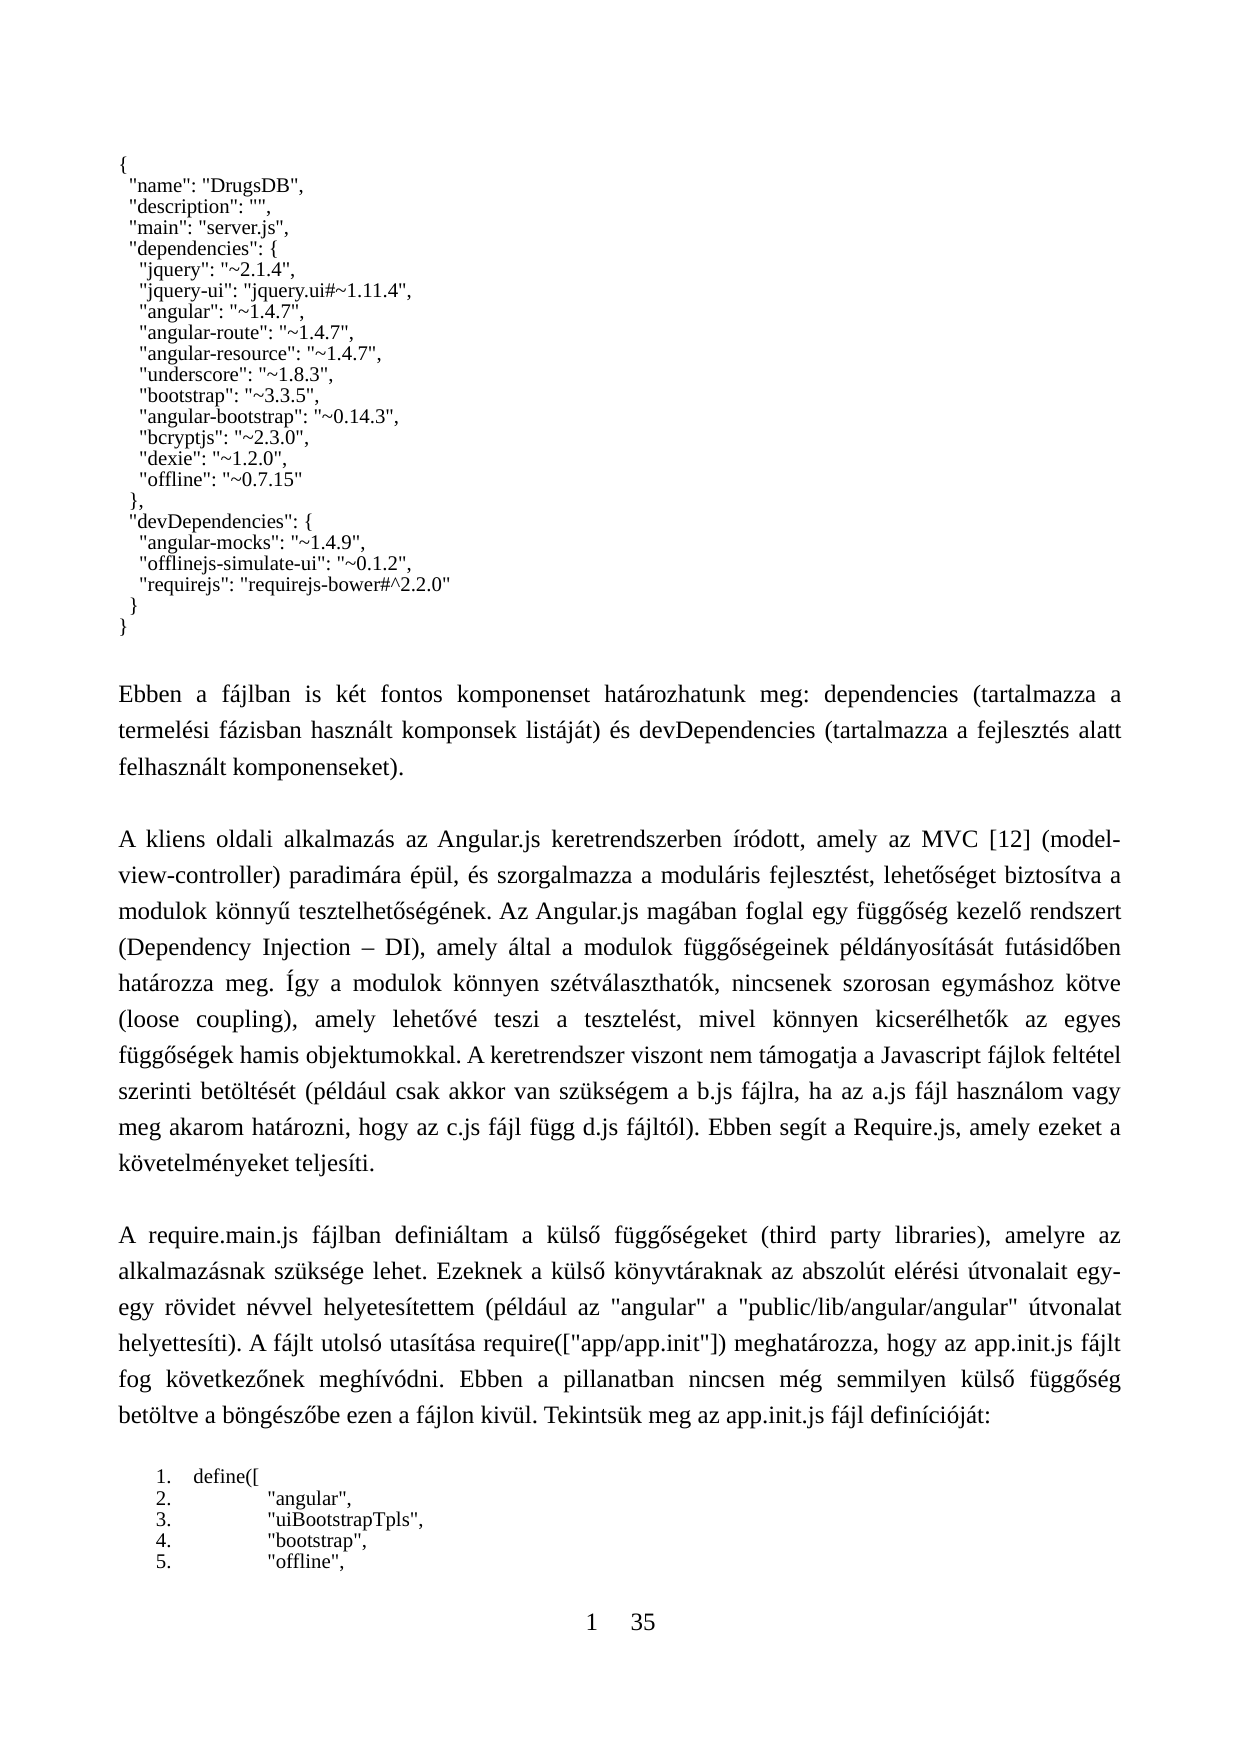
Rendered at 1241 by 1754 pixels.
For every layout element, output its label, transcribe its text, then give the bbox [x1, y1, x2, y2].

subtitle "angular-mocks": "~1.4.9", [118, 533, 1122, 554]
subtitle "angular", [156, 1488, 1122, 1509]
subtitle "name": "DrugsDB", [118, 175, 1122, 196]
subtitle "jquery": "~2.1.4", [118, 259, 1122, 280]
subtitle "angular-resource": "~1.4.7", [118, 343, 1122, 364]
subtitle A kliens oldali alkalmazás az Angular.js keretrendszerben íródott, amely az MVC [12] (model-view-controller) paradimára épül, és szorgalmazza a moduláris fejlesztést, lehetőséget biztosítva a modulok könnyű tesztelhetőségének. Az Angular.js magában foglal egy függőség kezelő rendszert (Dependency Injection – DI), amely által a modulok függőségeinek példányosítását futásidőben határozza meg. Így a modulok könnyen szétválaszthatók, nincsenek szorosan egymáshoz kötve (loose coupling), amely lehetővé teszi a tesztelést, mivel könnyen kicserélhetők az egyes függőségek hamis objektumokkal. A keretrendszer viszont nem támogatja a Javascript fájlok feltétel szerinti betöltését (például csak akkor van szükségem a b.js fájlra, ha az a.js fájl használom vagy meg akarom határozni, hogy az c.js fájl függ d.js fájltól). Ebben segít a Require.js, amely ezeket a követelményeket teljesíti. [118, 818, 1122, 1179]
subtitle "bcryptjs": "~2.3.0", [118, 428, 1122, 449]
subtitle "description": "", [118, 196, 1122, 217]
subtitle "offlinejs-simulate-ui": "~0.1.2", [118, 554, 1122, 575]
subtitle "angular-route": "~1.4.7", [118, 322, 1122, 343]
subtitle { [118, 154, 1122, 175]
subtitle "dependencies": { [118, 238, 1122, 259]
subtitle }, [118, 491, 1122, 512]
subtitle A require.main.js fájlban definiáltam a külső függőségeket (third party libraries), amelyre az alkalmazásnak szüksége lehet. Ezeknek a külső könyvtáraknak az abszolút elérési útvonalait egy-egy rövidet névvel helyetesítettem (például az "angular" a "public/lib/angular/angular" útvonalat helyettesíti). A fájlt utolsó utasítása require(["app/app.init"]) meghatározza, hogy az app.init.js fájlt fog következőnek meghívódni. Ebben a pillanatban nincsen még semmilyen külső függőség betöltve a böngészőbe ezen a fájlon kivül. Tekintsük meg az app.init.js fájl definícióját: [118, 1215, 1122, 1431]
subtitle "main": "server.js", [118, 217, 1122, 238]
subtitle } [118, 617, 1122, 638]
subtitle "offline", [156, 1551, 1122, 1572]
subtitle "angular-bootstrap": "~0.14.3", [118, 407, 1122, 428]
subtitle "uiBootstrapTpls", [156, 1509, 1122, 1530]
subtitle "bootstrap": "~3.3.5", [118, 386, 1122, 407]
subtitle "requirejs": "requirejs-bower#^2.2.0" [118, 575, 1122, 596]
subtitle "dexie": "~1.2.0", [118, 449, 1122, 470]
subtitle "devDependencies": { [118, 512, 1122, 533]
subtitle "offline": "~0.7.15" [118, 470, 1122, 491]
subtitle } [118, 596, 1122, 617]
subtitle "jquery-ui": "jquery.ui#~1.11.4", [118, 280, 1122, 301]
subtitle "angular": "~1.4.7", [118, 301, 1122, 322]
subtitle define([ [156, 1467, 1122, 1488]
subtitle Ebben a fájlban is két fontos komponenset határozhatunk meg: dependencies (tartalmazza a termelési fázisban használt komponsek listáját) és devDependencies (tartalmazza a fejlesztés alatt felhasznált komponenseket). [118, 674, 1122, 782]
subtitle "underscore": "~1.8.3", [118, 364, 1122, 386]
subtitle "bootstrap", [156, 1530, 1122, 1551]
